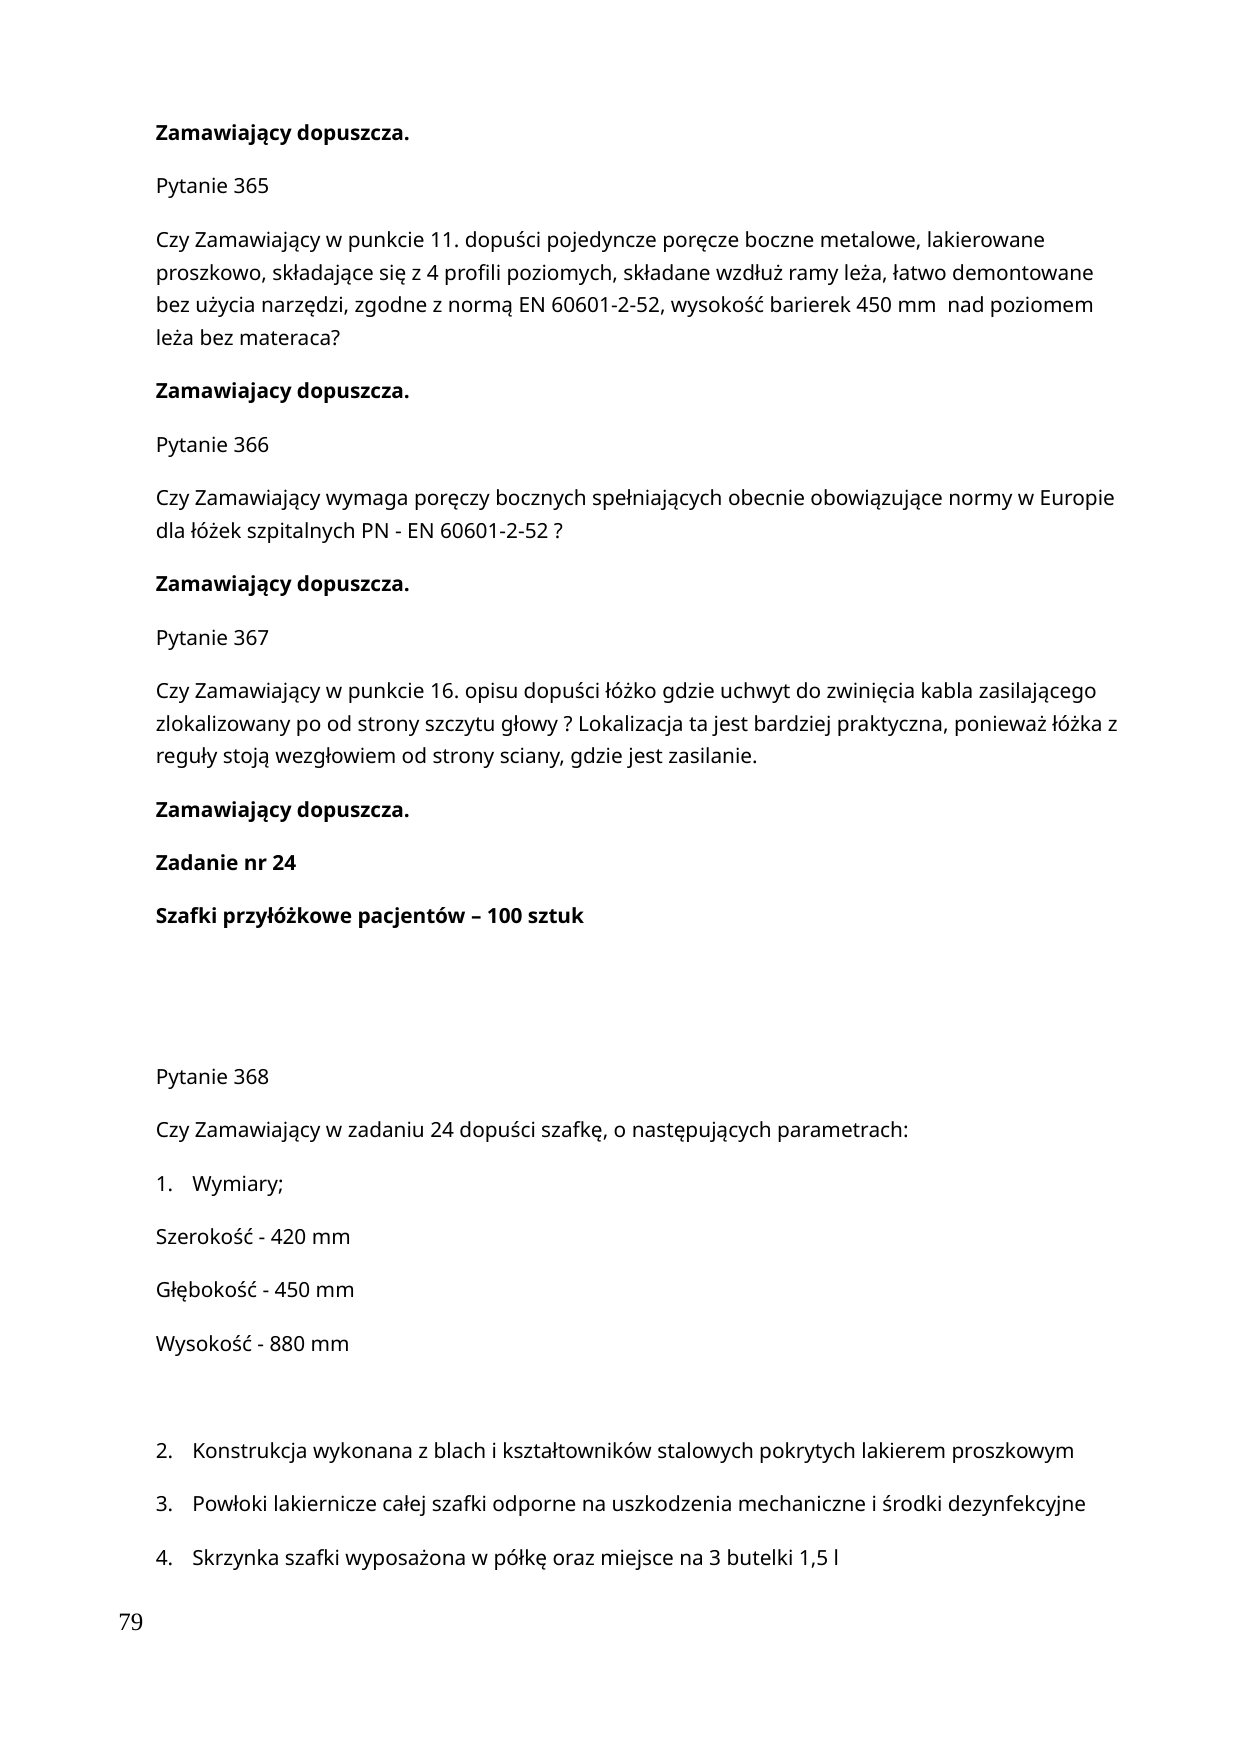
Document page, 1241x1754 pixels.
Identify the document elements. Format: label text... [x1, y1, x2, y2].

text Zamawiający dopuszcza. [156, 118, 1122, 147]
text Wysokość - 880 mm [118, 1329, 1122, 1357]
text Szafki przyłóżkowe pacjentów – 100 sztuk [156, 902, 1122, 930]
text 1. Wymiary; [118, 1169, 1122, 1197]
text 2. Konstrukcja wykonana z blach i kształtowników stalowych pokrytych lakierem proszkowym [118, 1436, 1122, 1464]
text Zamawiający dopuszcza. [156, 795, 1122, 823]
text Zamawiający dopuszcza. [156, 569, 1122, 598]
text Zamawiajacy dopuszcza. [156, 376, 1122, 405]
text Pytanie 368 [156, 1062, 1122, 1090]
text Głębokość - 450 mm [118, 1276, 1122, 1304]
text Pytanie 366 [156, 430, 1122, 458]
text Czy Zamawiający w punkcie 11. dopuści pojedyncze poręcze boczne metalowe, lakierowane proszkowo, składające się z 4 profili poziomych, składane wzdłuż ramy leża, łatwo demontowane bez użycia narzędzi, zgodne z normą EN 60601-2-52, wysokość barierek 450 mm nad poziomem leża bez materaca? [156, 225, 1122, 351]
text Pytanie 367 [156, 623, 1122, 651]
text Czy Zamawiający w punkcie 16. opisu dopuści łóżko gdzie uchwyt do zwinięcia kabla zasilającego zlokalizowany po od strony szczytu głowy ? Lokalizacja ta jest bardziej praktyczna, ponieważ łóżka z reguły stoją wezgłowiem od strony sciany, gdzie jest zasilanie. [156, 676, 1122, 770]
text Zadanie nr 24 [156, 848, 1122, 877]
text 4. Skrzynka szafki wyposażona w półkę oraz miejsce na 3 butelki 1,5 l [118, 1543, 1122, 1571]
text Szerokość - 420 mm [118, 1222, 1122, 1251]
text Pytanie 365 [156, 172, 1122, 200]
text 3. Powłoki lakiernicze całej szafki odporne na uszkodzenia mechaniczne i środki dezynfekcyjne [118, 1489, 1122, 1518]
text Czy Zamawiający wymaga poręczy bocznych spełniających obecnie obowiązujące normy w Europie dla łóżek szpitalnych PN - EN 60601-2-52 ? [156, 483, 1122, 544]
text Czy Zamawiający w zadaniu 24 dopuści szafkę, o następujących parametrach: [156, 1115, 1122, 1144]
